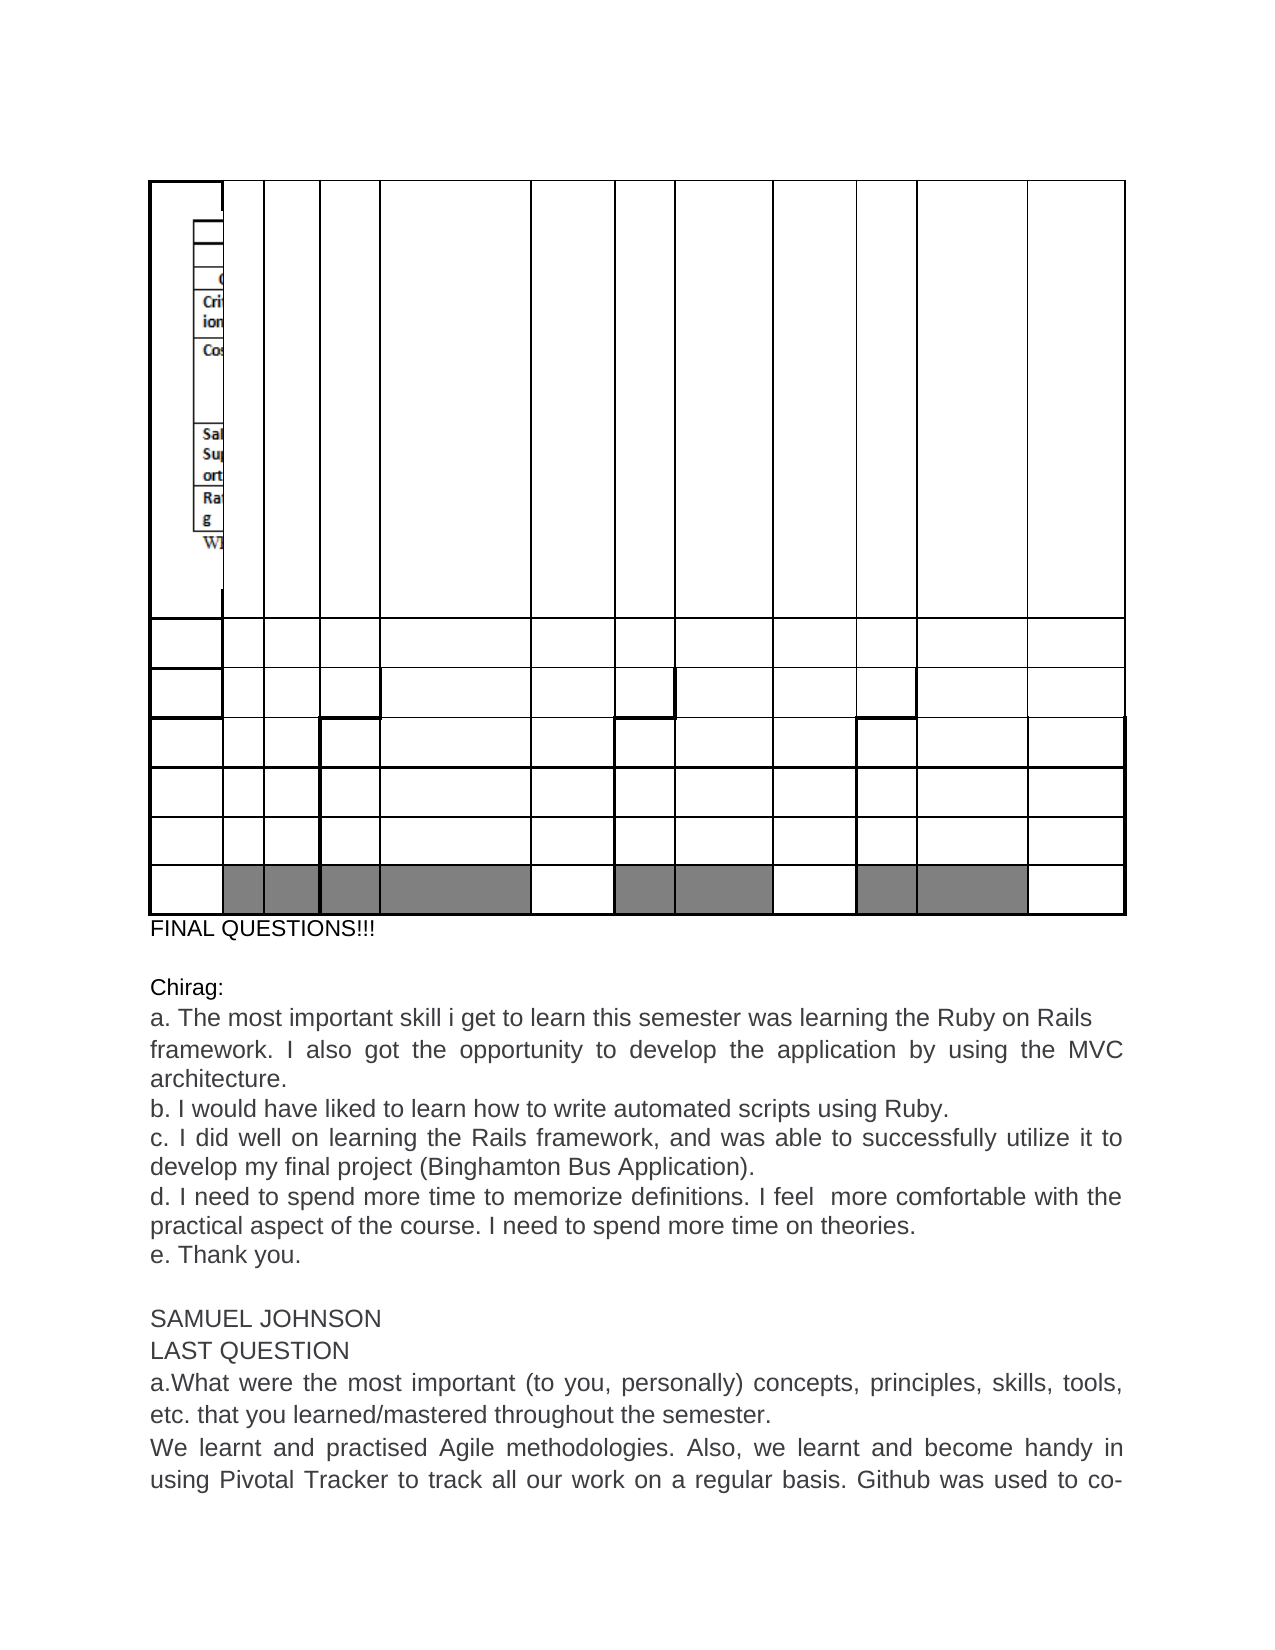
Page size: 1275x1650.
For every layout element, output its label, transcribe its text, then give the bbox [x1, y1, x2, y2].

text c. I did well on learning the Rails framework, and was able to successfully utilize it to develop my final project (Binghamton Bus Application). [150, 1124, 1125, 1181]
table_cell [1029, 718, 1123, 766]
table_cell [321, 619, 379, 667]
table_cell [774, 668, 856, 716]
table_cell [918, 718, 1027, 766]
text b. I would have liked to learn how to write automated scripts using Ruby. [150, 1094, 1125, 1122]
table_cell [152, 818, 222, 864]
table_cell [774, 619, 856, 667]
table_header [321, 181, 379, 617]
table_cell [322, 720, 379, 766]
table_cell [858, 769, 916, 816]
table_cell [616, 818, 674, 864]
table_cell [265, 619, 319, 667]
table_cell [616, 668, 673, 716]
table_cell [918, 668, 1027, 716]
table_cell [322, 769, 379, 816]
table_cell [774, 769, 855, 816]
table_cell [322, 866, 379, 913]
table_cell [616, 769, 674, 816]
table_cell [676, 818, 772, 864]
table_cell [321, 668, 379, 716]
text a.What were the most important (to you, personally) concepts, principles, skills, tools, etc. that you learned/mastered throughout the semester. [150, 1369, 1125, 1429]
table_cell [1029, 818, 1123, 864]
table_cell [265, 718, 318, 766]
table_header [224, 181, 263, 617]
table_cell [676, 866, 772, 913]
table_cell [1028, 668, 1124, 716]
text LAST QUESTION [150, 1337, 1125, 1365]
table_cell [322, 818, 379, 864]
table_cell [857, 619, 916, 667]
table_cell [616, 720, 674, 766]
table_cell [532, 718, 613, 766]
table_cell [918, 818, 1027, 864]
table_cell [381, 818, 530, 864]
table_cell [265, 769, 318, 816]
table_header [616, 181, 674, 617]
table_cell [381, 866, 530, 913]
table_cell [152, 670, 221, 716]
table_cell [265, 866, 318, 913]
table_cell [616, 866, 674, 913]
table_cell [381, 718, 530, 766]
text d. I need to spend more time to memorize definitions. I feel more comfortable with the practical aspect of the course. I need to spend more time on theories. [150, 1182, 1125, 1239]
table_cell [1029, 866, 1123, 913]
table_cell [918, 769, 1027, 816]
table_cell [774, 866, 855, 913]
table_cell [616, 619, 674, 667]
table_cell [677, 668, 772, 716]
table_cell [676, 769, 772, 816]
table_cell [152, 866, 222, 913]
table_cell [224, 668, 263, 716]
table_cell [858, 720, 916, 766]
text framework. I also got the opportunity to develop the application by using the MVC architecture. [150, 1036, 1125, 1093]
table_cell [381, 769, 530, 816]
table_cell [265, 818, 318, 864]
table_cell [224, 619, 263, 667]
table_cell [152, 620, 221, 667]
table_cell [676, 619, 772, 667]
table_cell [224, 866, 263, 913]
table_header [532, 181, 614, 617]
picture [179, 211, 223, 589]
table_cell [532, 668, 614, 716]
table_cell [265, 668, 319, 716]
table_cell [918, 619, 1027, 667]
table_cell [1029, 769, 1123, 816]
table_cell [918, 866, 1027, 913]
table_header [1028, 181, 1124, 617]
table_cell [774, 718, 855, 766]
table_cell [858, 818, 916, 864]
table_cell [676, 718, 772, 766]
table_cell [857, 668, 915, 716]
table_cell [152, 720, 222, 766]
table_cell [532, 866, 613, 913]
text a. The most important skill i get to learn this semester was learning the Ruby on Rails [150, 1004, 1125, 1032]
table_header [918, 181, 1027, 617]
text SAMUEL JOHNSON [150, 1305, 1125, 1333]
table_cell [381, 619, 530, 667]
table_cell [532, 769, 613, 816]
table_cell [1028, 619, 1124, 667]
table_cell [382, 668, 530, 716]
table_header [676, 181, 772, 617]
table_header [265, 181, 319, 617]
table_cell [152, 769, 222, 816]
table_cell [532, 619, 614, 667]
table_cell [532, 818, 613, 864]
text e. Thank you. [150, 1241, 1125, 1269]
table_cell [858, 866, 916, 913]
table_cell [224, 769, 263, 816]
table_header [381, 181, 530, 617]
table_header [857, 181, 916, 617]
text FINAL QUESTIONS!!! [150, 916, 1125, 941]
text Chirag: [150, 974, 1125, 1000]
table_cell [224, 718, 263, 766]
text We learnt and practised Agile methodologies. Also, we learnt and become handy in using Pivotal Tracker to track all our work on a regular basis. Github was used to co- [150, 1433, 1125, 1493]
table_cell [224, 818, 263, 864]
table_header [152, 183, 221, 617]
table_cell [774, 818, 855, 864]
table_header [774, 181, 856, 617]
